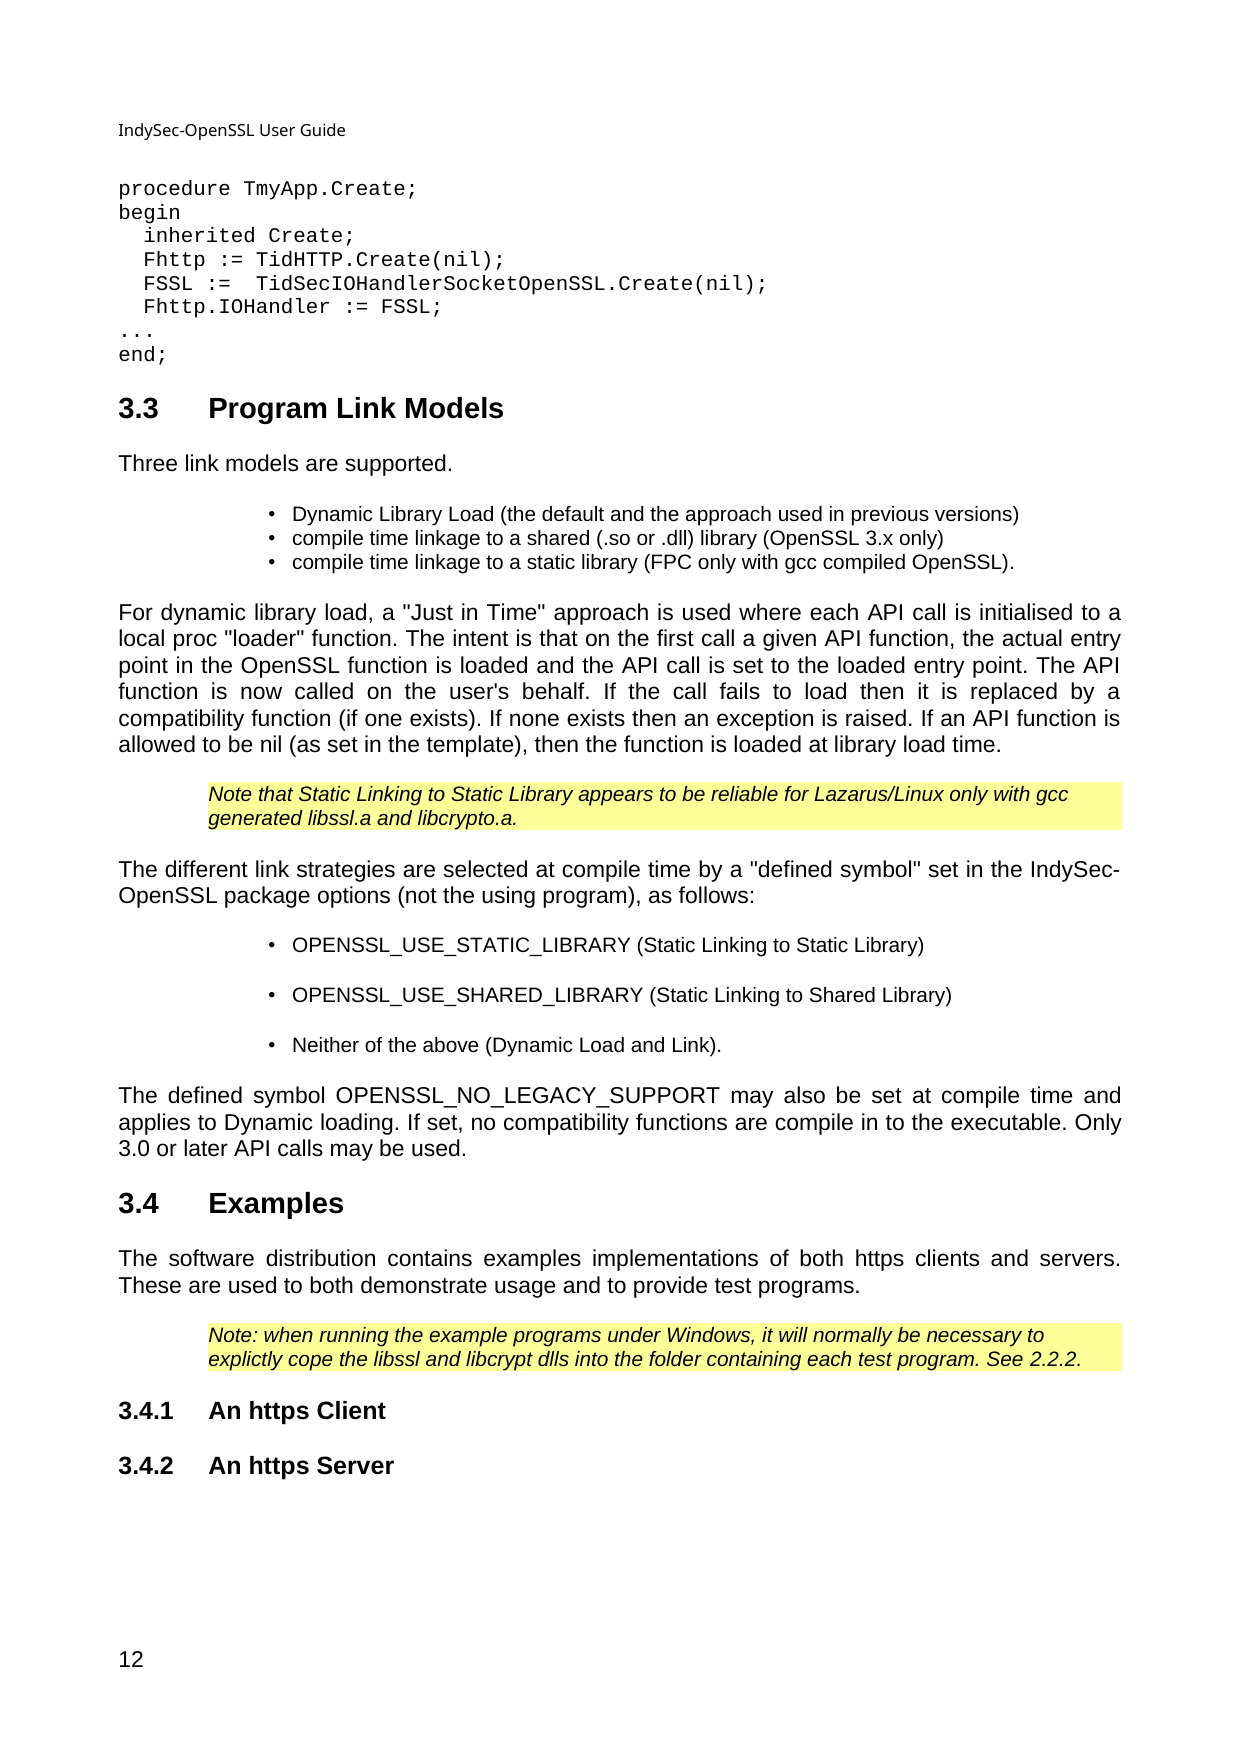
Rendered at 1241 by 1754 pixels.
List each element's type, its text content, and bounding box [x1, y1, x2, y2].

text inherited Create; [118, 225, 1122, 249]
text For dynamic library load, a "Just in Time" approach is used where each API call is initialised to a local proc "loader" function. The intent is that on the first call a given API function, the actual entry point in the OpenSSL function is loaded and the API call is set to the loaded entry point. The API function is now called on the user's behalf. If the call fails to load then it is replaced by a compatibility function (if one exists). If none exists then an exception is raised. If an API function is allowed to be nil (as set in the template), then the function is loaded at library load time. [118, 599, 1122, 757]
subtitle Examples [118, 1186, 1122, 1220]
text ... [118, 320, 1122, 344]
list OPENSSL_USE_STATIC_LIBRARY (Static Linking to Static Library) [268, 933, 1122, 957]
text The software distribution contains examples implementations of both https clients and servers. These are used to both demonstrate usage and to provide test programs. [118, 1245, 1122, 1298]
text Note: when running the example programs under Windows, it will normally be necessary to explictly cope the libssl and libcrypt dlls into the folder containing each test program. See 2.2.2. [208, 1323, 1122, 1371]
list compile time linkage to a static library (FPC only with gcc compiled OpenSSL). [268, 549, 1122, 573]
text Note that Static Linking to Static Library appears to be reliable for Lazarus/Linux only with gcc generated libssl.a and libcrypto.a. [208, 782, 1122, 830]
text Fhttp.IOHandler := FSSL; [118, 296, 1122, 320]
text end; [118, 344, 1122, 367]
list compile time linkage to a shared (.so or .dll) library (OpenSSL 3.x only) [268, 525, 1122, 549]
text begin [118, 202, 1122, 225]
subtitle Program Link Models [118, 391, 1122, 424]
text Three link models are supported. [118, 450, 1122, 476]
list OPENSSL_USE_SHARED_LIBRARY (Static Linking to Shared Library) [268, 983, 1122, 1007]
text procedure TmyApp.Create; [118, 178, 1122, 202]
subtitle An https Client [118, 1396, 1122, 1425]
list Neither of the above (Dynamic Load and Link). [268, 1032, 1122, 1057]
list Dynamic Library Load (the default and the approach used in previous versions) [268, 501, 1122, 525]
text The different link strategies are selected at compile time by a "defined symbol" set in the IndySec-OpenSSL package options (not the using program), as follows: [118, 856, 1122, 908]
text FSSL := TidSecIOHandlerSocketOpenSSL.Create(nil); [118, 273, 1122, 296]
subtitle An https Server [118, 1451, 1122, 1479]
text The defined symbol OPENSSL_NO_LEGACY_SUPPORT may also be set at compile time and applies to Dynamic loading. If set, no compatibility functions are compile in to the executable. Only 3.0 or later API calls may be used. [118, 1082, 1122, 1161]
text Fhttp := TidHTTP.Create(nil); [118, 249, 1122, 273]
